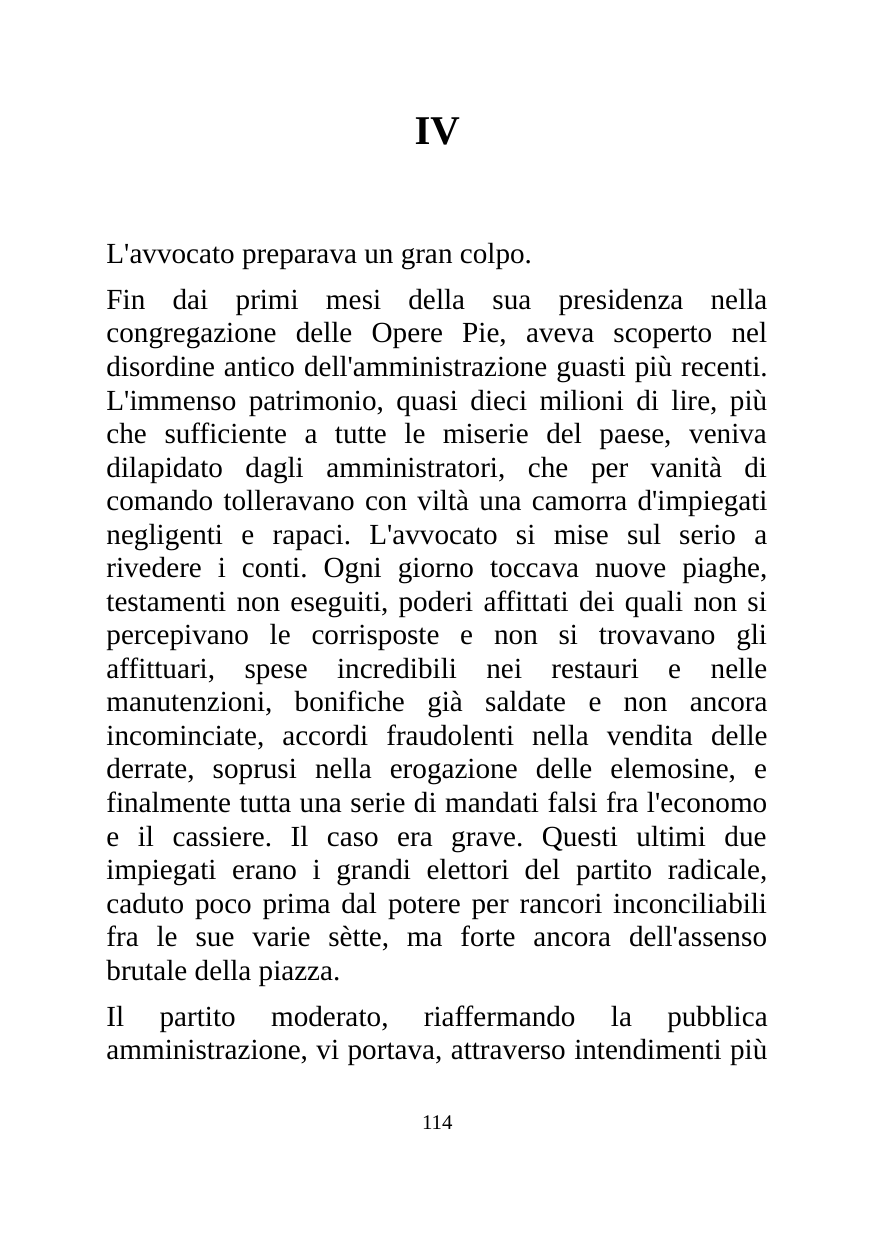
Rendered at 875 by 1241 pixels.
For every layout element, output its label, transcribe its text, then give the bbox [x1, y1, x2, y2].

subtitle IV [106, 106, 768, 153]
text Fin dai primi mesi della sua presidenza nella congregazione delle Opere Pie, aveva scoperto nel disordine antico dell'amministrazione guasti più recenti. L'immenso patrimonio, quasi dieci milioni di lire, più che sufficiente a tutte le miserie del paese, veniva dilapidato dagli amministratori, che per vanità di comando tolleravano con viltà una camorra d'impiegati negligenti e rapaci. L'avvocato si mise sul serio a rivedere i conti. Ogni giorno toccava nuove piaghe, testamenti non eseguiti, poderi affittati dei quali non si percepivano le corrisposte e non si trovavano gli affittuari, spese incredibili nei restauri e nelle manutenzioni, bonifiche già saldate e non ancora incominciate, accordi fraudolenti nella vendita delle derrate, soprusi nella erogazione delle elemosine, e finalmente tutta una serie di mandati falsi fra l'economo e il cassiere. Il caso era grave. Questi ultimi due impiegati erano i grandi elettori del partito radicale, caduto poco prima dal potere per rancori inconciliabili fra le sue varie sètte, ma forte ancora dell'assenso brutale della piazza. [106, 282, 768, 986]
text Il partito moderato, riaffermando la pubblica amministrazione, vi portava, attraverso intendimenti più [106, 999, 768, 1066]
text L'avvocato preparava un gran colpo. [106, 236, 768, 269]
